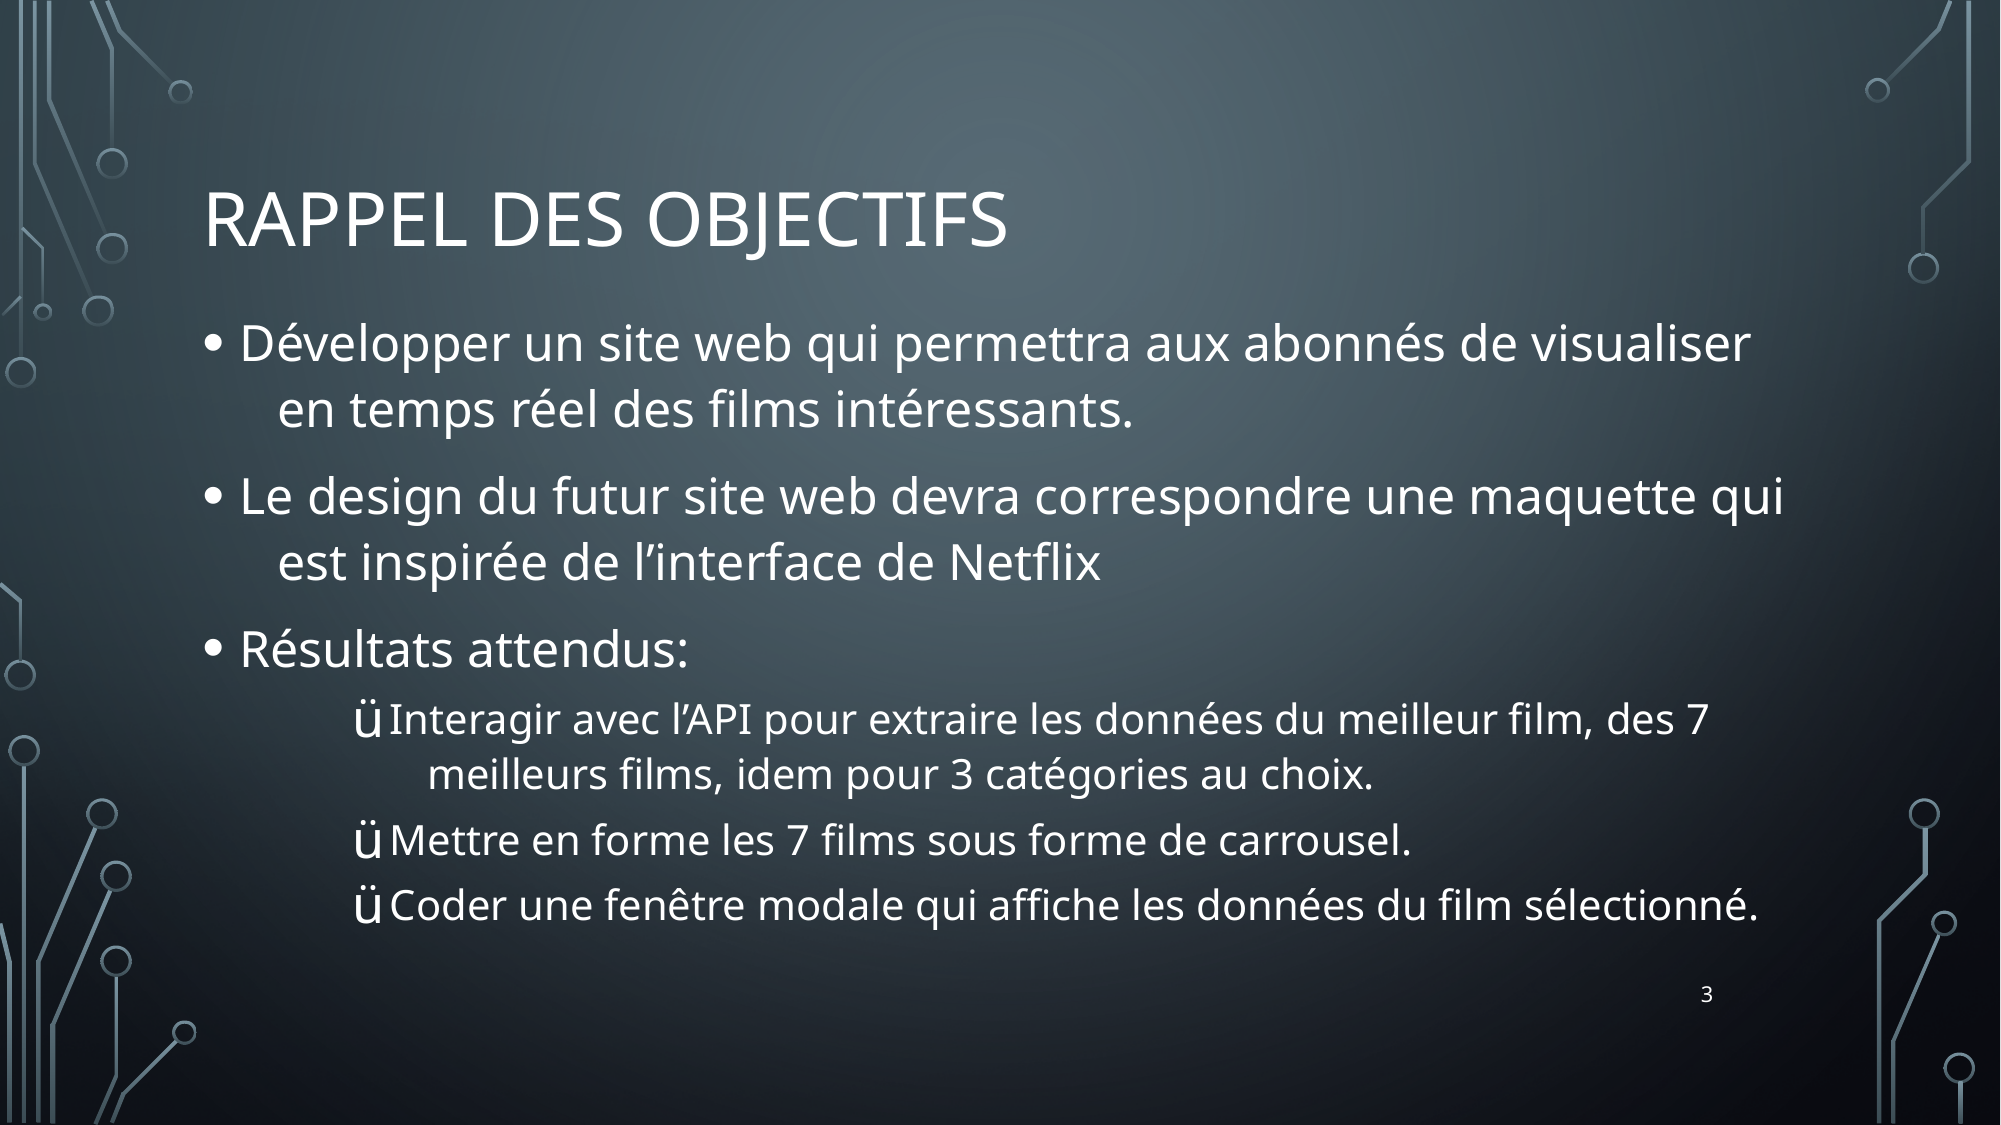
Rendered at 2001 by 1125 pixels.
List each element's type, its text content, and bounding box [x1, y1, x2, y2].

text_box [1685, 965, 1813, 1025]
title Rappel des objectifs [187, 101, 1813, 298]
list Développer un site web qui permettra aux abonnés de visualiser en temps réel des films intéressants. Le design du futur site web devra correspondre une maquette qui est inspirée de l’interface de Netflix Résultats attendus: Interagir avec l’API pour extraire les données du meilleur film, des 7 meilleurs films, idem pour 3 catégories au choix. Mettre en forme les 7 films sous forme de carrousel. Coder une fenêtre modale qui affiche les données du film sélectionné. [187, 298, 1813, 953]
